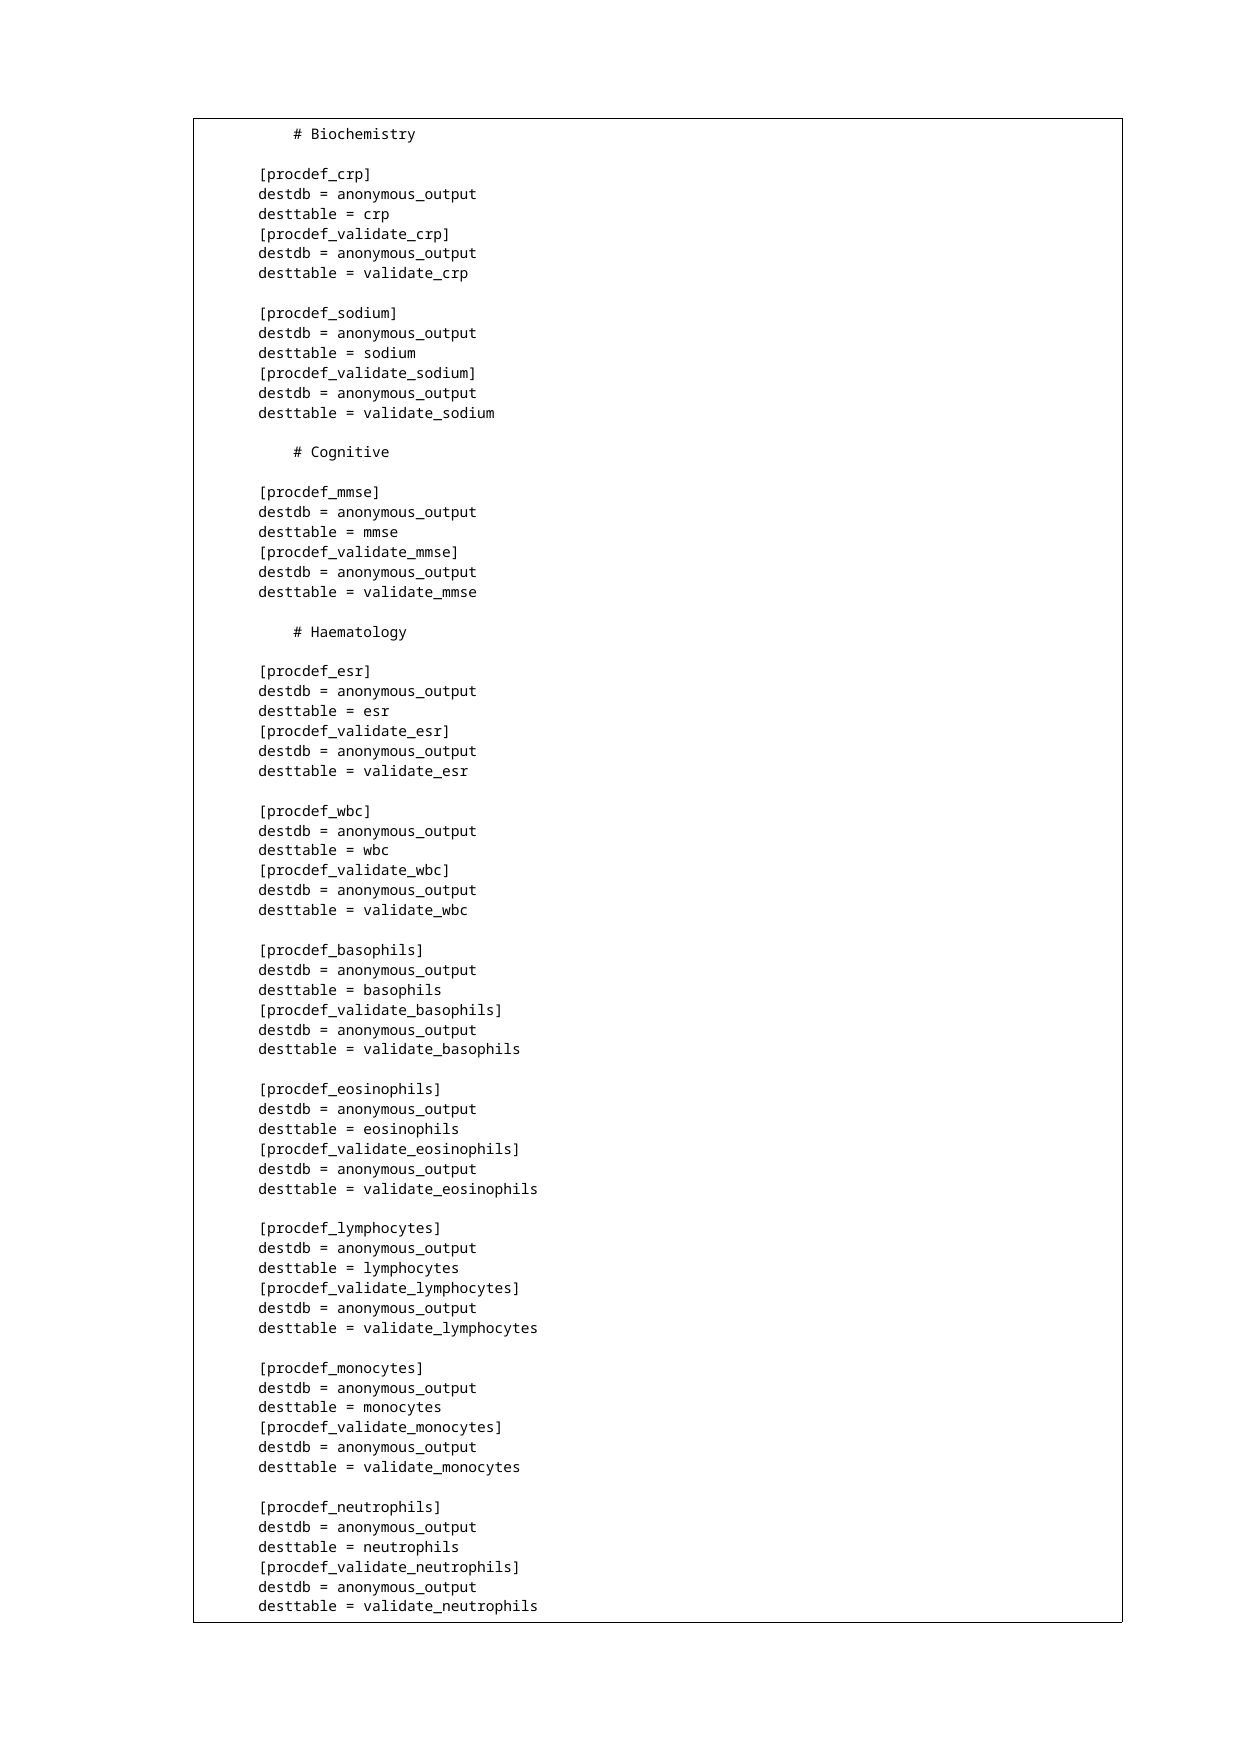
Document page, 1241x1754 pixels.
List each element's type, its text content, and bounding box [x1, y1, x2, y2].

table_header # Biochemistry [procdef_crp] destdb = anonymous_output desttable = crp [procdef_validate_crp] destdb = anonymous_output desttable = validate_crp [procdef_sodium] destdb = anonymous_output desttable = sodium [procdef_validate_sodium] destdb = anonymous_output desttable = validate_sodium # Cognitive [procdef_mmse] destdb = anonymous_output desttable = mmse [procdef_validate_mmse] destdb = anonymous_output desttable = validate_mmse # Haematology [procdef_esr] destdb = anonymous_output desttable = esr [procdef_validate_esr] destdb = anonymous_output desttable = validate_esr [procdef_wbc] destdb = anonymous_output desttable = wbc [procdef_validate_wbc] destdb = anonymous_output desttable = validate_wbc [procdef_basophils] destdb = anonymous_output desttable = basophils [procdef_validate_basophils] destdb = anonymous_output desttable = validate_basophils [procdef_eosinophils] destdb = anonymous_output desttable = eosinophils [procdef_validate_eosinophils] destdb = anonymous_output desttable = validate_eosinophils [procdef_lymphocytes] destdb = anonymous_output desttable = lymphocytes [procdef_validate_lymphocytes] destdb = anonymous_output desttable = validate_lymphocytes [procdef_monocytes] destdb = anonymous_output desttable = monocytes [procdef_validate_monocytes] destdb = anonymous_output desttable = validate_monocytes [procdef_neutrophils] destdb = anonymous_output desttable = neutrophils [procdef_validate_neutrophils] destdb = anonymous_output desttable = validate_neutrophils [194, 119, 1122, 1622]
